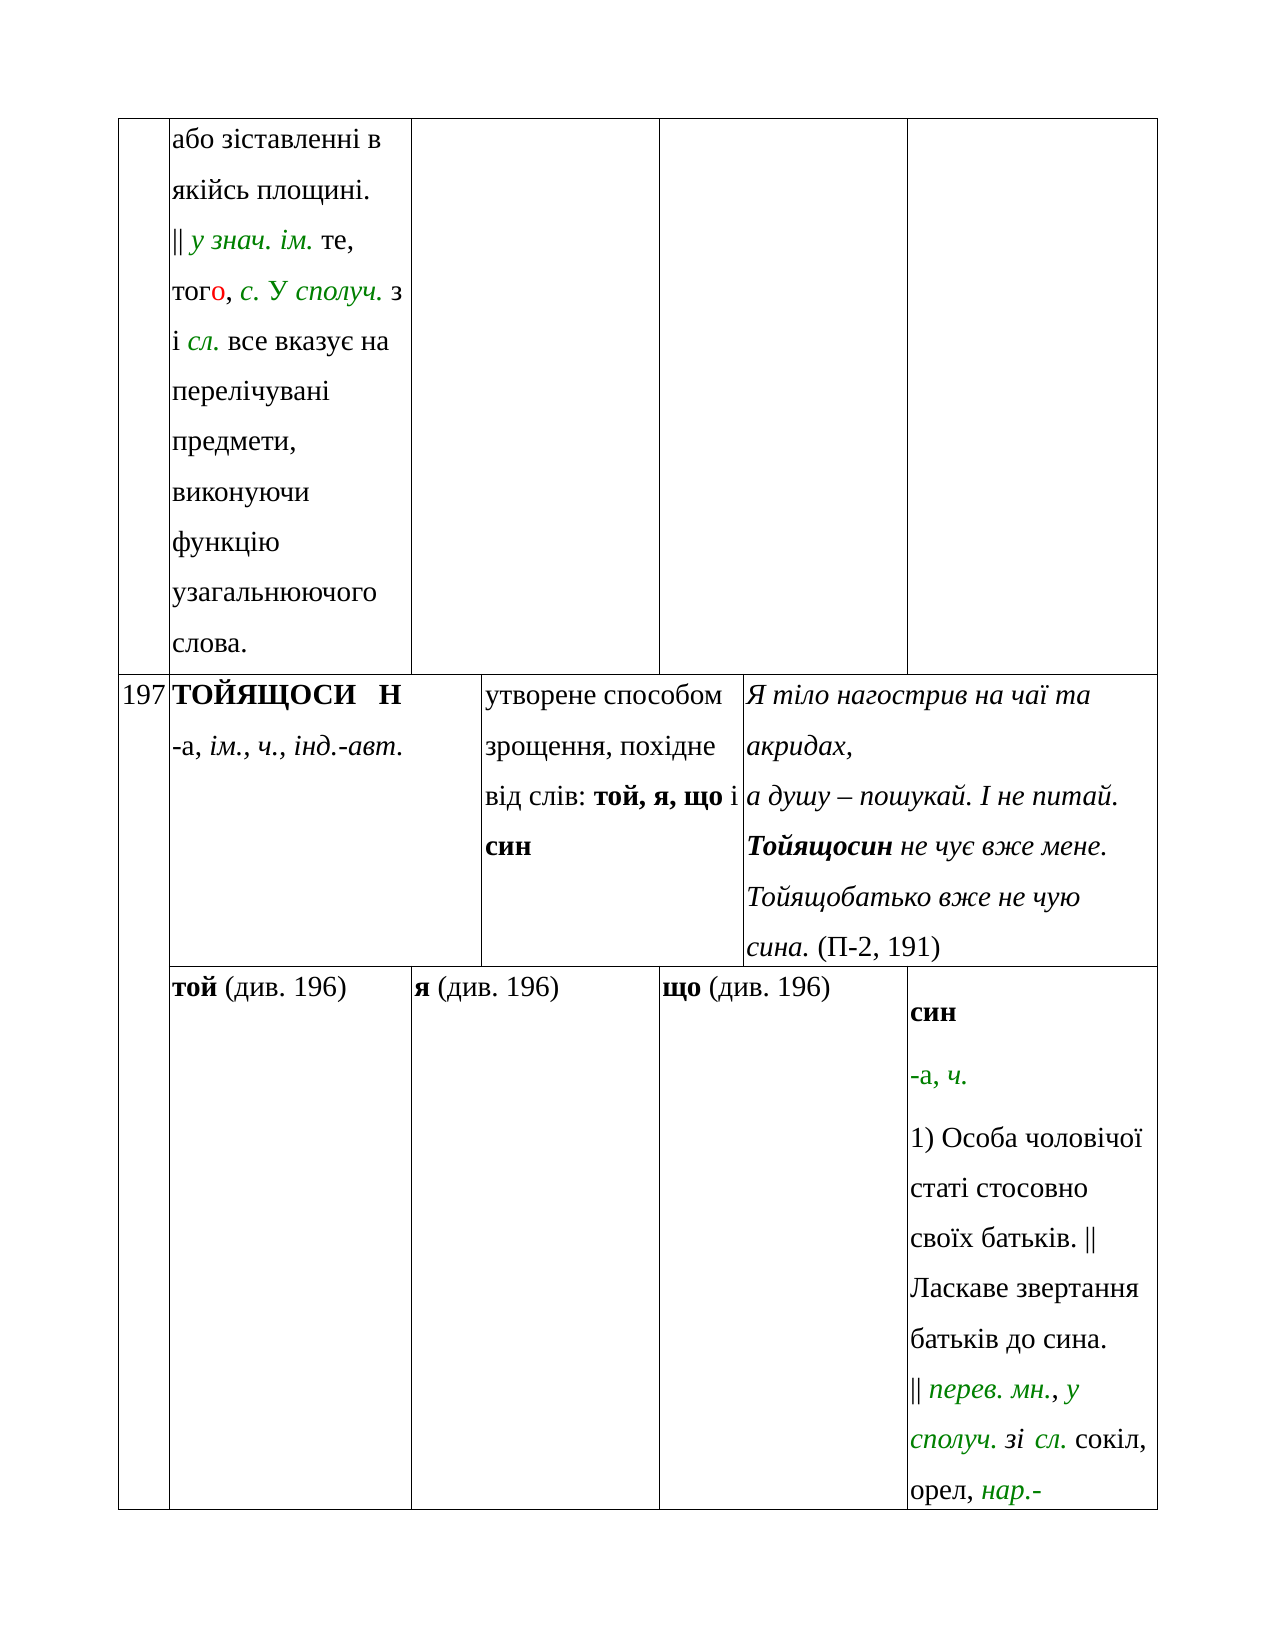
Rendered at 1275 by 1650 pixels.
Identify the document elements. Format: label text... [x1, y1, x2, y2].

table_cell що (див. 196) [660, 967, 907, 1508]
table_cell той (див. 196) [170, 967, 411, 1508]
table_cell я (див. 196) [412, 967, 659, 1508]
table_cell утворене способом зрощення, похідне від слів: той, я, що і син [482, 675, 743, 966]
table_cell Я тіло нагострив на чаї та акридах, а душу – пошукай. І не питай. Тойящосин не чує вже мене. Тойящобатько вже не чую сина. (П‑2, 191) [744, 675, 1157, 966]
table_cell 197 [119, 675, 169, 1508]
table_cell син -а, ч. 1) Особа чоловічої статі стосовно своїх батьків. || Ласкаве звертання батьків до сина. || перев. мн., у сполуч. зі сл. сокіл, орел, нар.- [908, 967, 1157, 1508]
table_cell [119, 119, 169, 674]
table_cell або зіставленні в якійсь площині. || у знач. ім. те, того, с. У сполуч. зі сл. все вказує на перелічувані предмети, виконуючи функцію узагальнюючого слова. [170, 119, 411, 674]
table_cell [660, 119, 907, 674]
table_cell [908, 119, 1157, 674]
table_cell [412, 119, 659, 674]
table_cell Тойящосин -а, ім., ч., інд.-авт. [170, 675, 481, 966]
